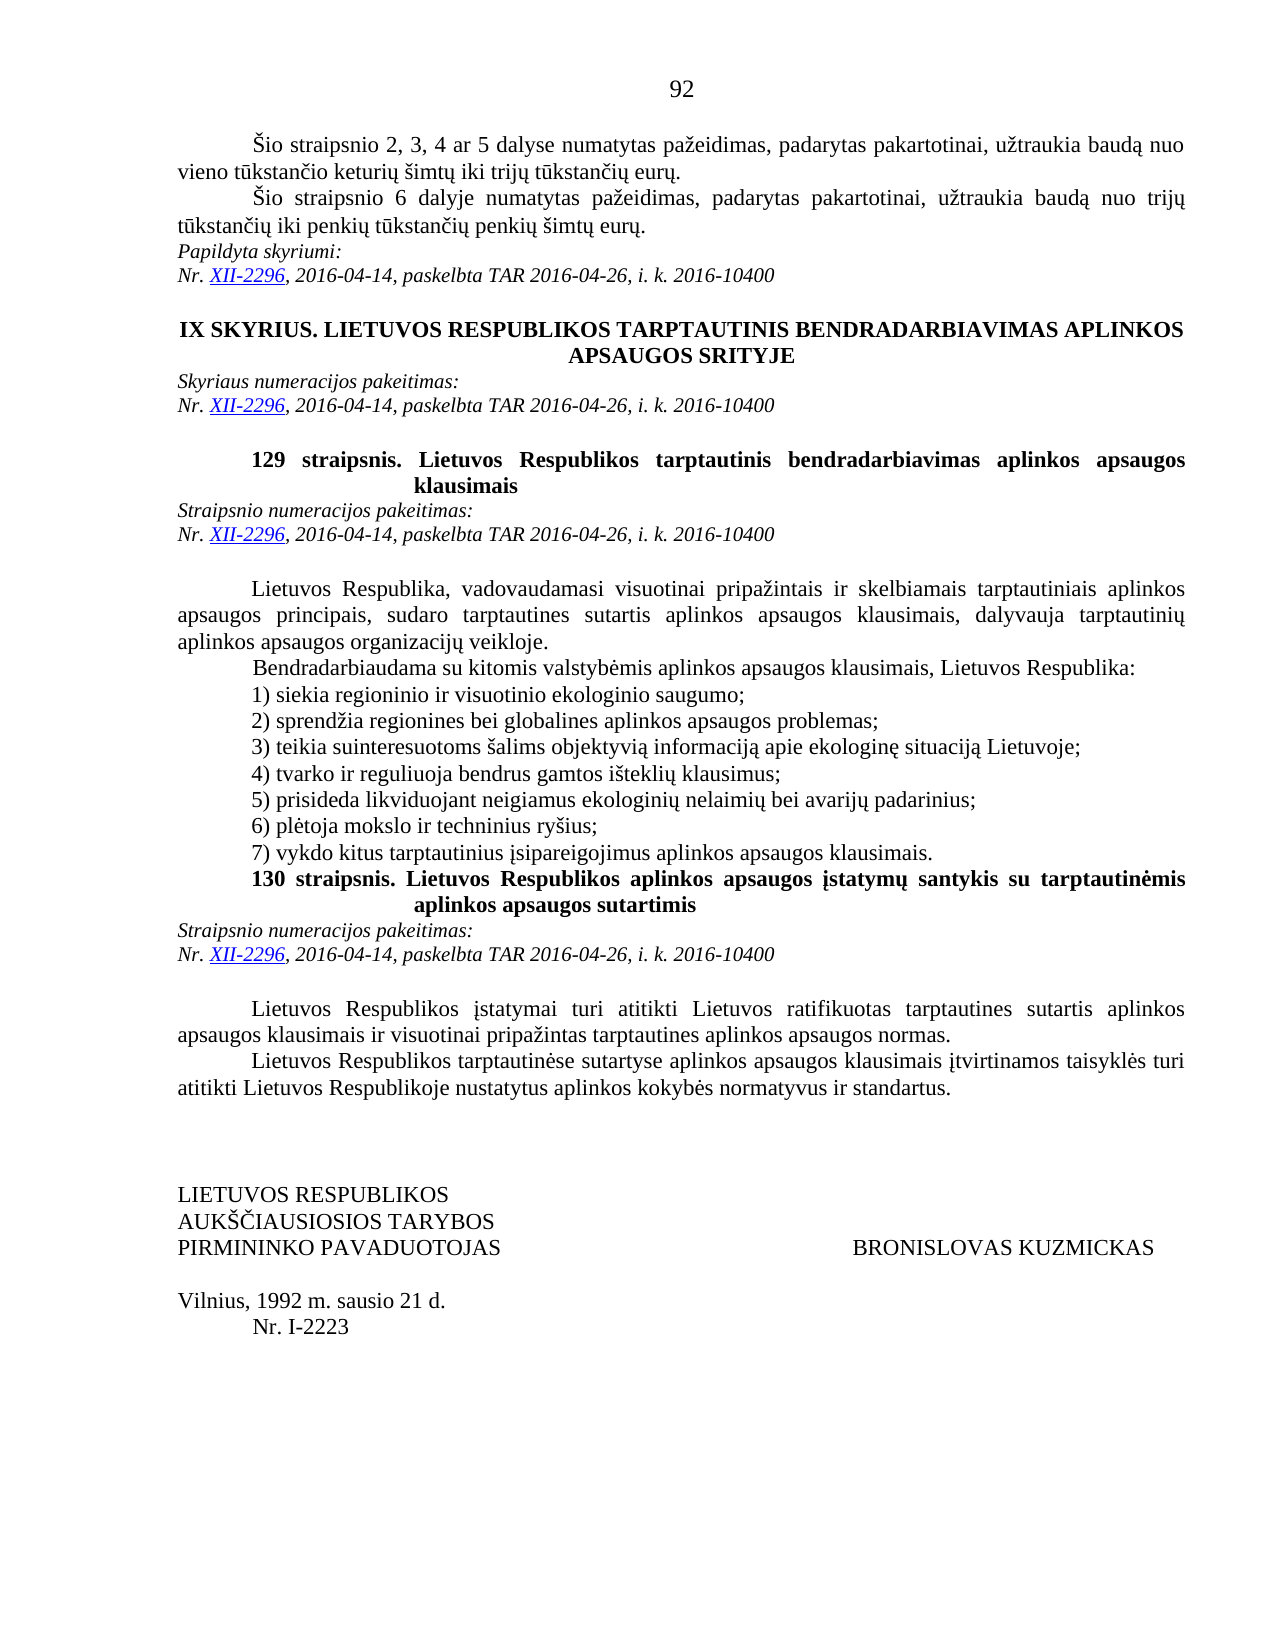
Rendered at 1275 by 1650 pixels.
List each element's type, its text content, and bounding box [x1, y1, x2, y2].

text 2) sprendžia regionines bei globalines aplinkos apsaugos problemas; [177, 707, 1186, 733]
text Šio straipsnio 2, 3, 4 ar 5 dalyse numatytas pažeidimas, padarytas pakartotinai, užtraukia baudą nuo vieno tūkstančio keturių šimtų iki trijų tūkstančių eurų. [177, 131, 1186, 184]
text 7) vykdo kitus tarptautinius įsipareigojimus aplinkos apsaugos klausimais. [177, 839, 1186, 865]
text 129 straipsnis. Lietuvos Respublikos tarptautinis bendradarbiavimas aplinkos apsaugos klausimais [251, 446, 1186, 498]
text PIRMININKO PAVADUOTOJAS BRONISLOVAS KUZMICKAS [177, 1234, 1186, 1261]
text 6) plėtoja mokslo ir techninius ryšius; [177, 812, 1186, 839]
text Lietuvos Respublika, vadovaudamasi visuotinai pripažintais ir skelbiamais tarptautiniais aplinkos apsaugos principais, sudaro tarptautines sutartis aplinkos apsaugos klausimais, dalyvauja tarptautinių aplinkos apsaugos organizacijų veikloje. [177, 575, 1186, 654]
text Straipsnio numeracijos pakeitimas: [177, 498, 1186, 522]
text IX SKYRIUS. LIETUVOS RESPUBLIKOS TARPTAUTINIS BENDRADARBIAVIMAS APLINKOS APSAUGOS SRITYJE [177, 316, 1186, 369]
text Straipsnio numeracijos pakeitimas: [177, 918, 1186, 942]
text Papildyta skyriumi: [177, 239, 1186, 263]
text Lietuvos Respublikos įstatymai turi atitikti Lietuvos ratifikuotas tarptautines sutartis aplinkos apsaugos klausimais ir visuotinai pripažintas tarptautines aplinkos apsaugos normas. [177, 995, 1186, 1047]
text 1) siekia regioninio ir visuotinio ekologinio saugumo; [177, 681, 1186, 707]
text Nr. XII-2296, 2016-04-14, paskelbta TAR 2016-04-26, i. k. 2016-10400 [177, 522, 1186, 546]
text Vilnius, 1992 m. sausio 21 d. [177, 1287, 1186, 1313]
text Lietuvos Respublikos tarptautinėse sutartyse aplinkos apsaugos klausimais įtvirtinamos taisyklės turi atitikti Lietuvos Respublikoje nustatytus aplinkos kokybės normatyvus ir standartus. [177, 1047, 1186, 1100]
text Nr. XII-2296, 2016-04-14, paskelbta TAR 2016-04-26, i. k. 2016-10400 [177, 263, 1186, 287]
text Nr. XII-2296, 2016-04-14, paskelbta TAR 2016-04-26, i. k. 2016-10400 [177, 942, 1186, 966]
text 3) teikia suinteresuotoms šalims objektyvią informaciją apie ekologinę situaciją Lietuvoje; [177, 733, 1186, 760]
text 4) tvarko ir reguliuoja bendrus gamtos išteklių klausimus; [177, 760, 1186, 786]
text Bendradarbiaudama su kitomis valstybėmis aplinkos apsaugos klausimais, Lietuvos Respublika: [177, 654, 1186, 681]
text 5) prisideda likviduojant neigiamus ekologinių nelaimių bei avarijų padarinius; [177, 786, 1186, 812]
text Nr. XII-2296, 2016-04-14, paskelbta TAR 2016-04-26, i. k. 2016-10400 [177, 393, 1186, 417]
text Nr. I-2223 [177, 1313, 1186, 1340]
text Šio straipsnio 6 dalyje numatytas pažeidimas, padarytas pakartotinai, užtraukia baudą nuo trijų tūkstančių iki penkių tūkstančių penkių šimtų eurų. [177, 184, 1186, 239]
text LIETUVOS RESPUBLIKOS [177, 1182, 1186, 1208]
text AUKŠČIAUSIOSIOS TARYBOS [177, 1208, 1186, 1234]
text 130 straipsnis. Lietuvos Respublikos aplinkos apsaugos įstatymų santykis su tarptautinėmis aplinkos apsaugos sutartimis [251, 865, 1186, 918]
text Skyriaus numeracijos pakeitimas: [177, 369, 1186, 393]
